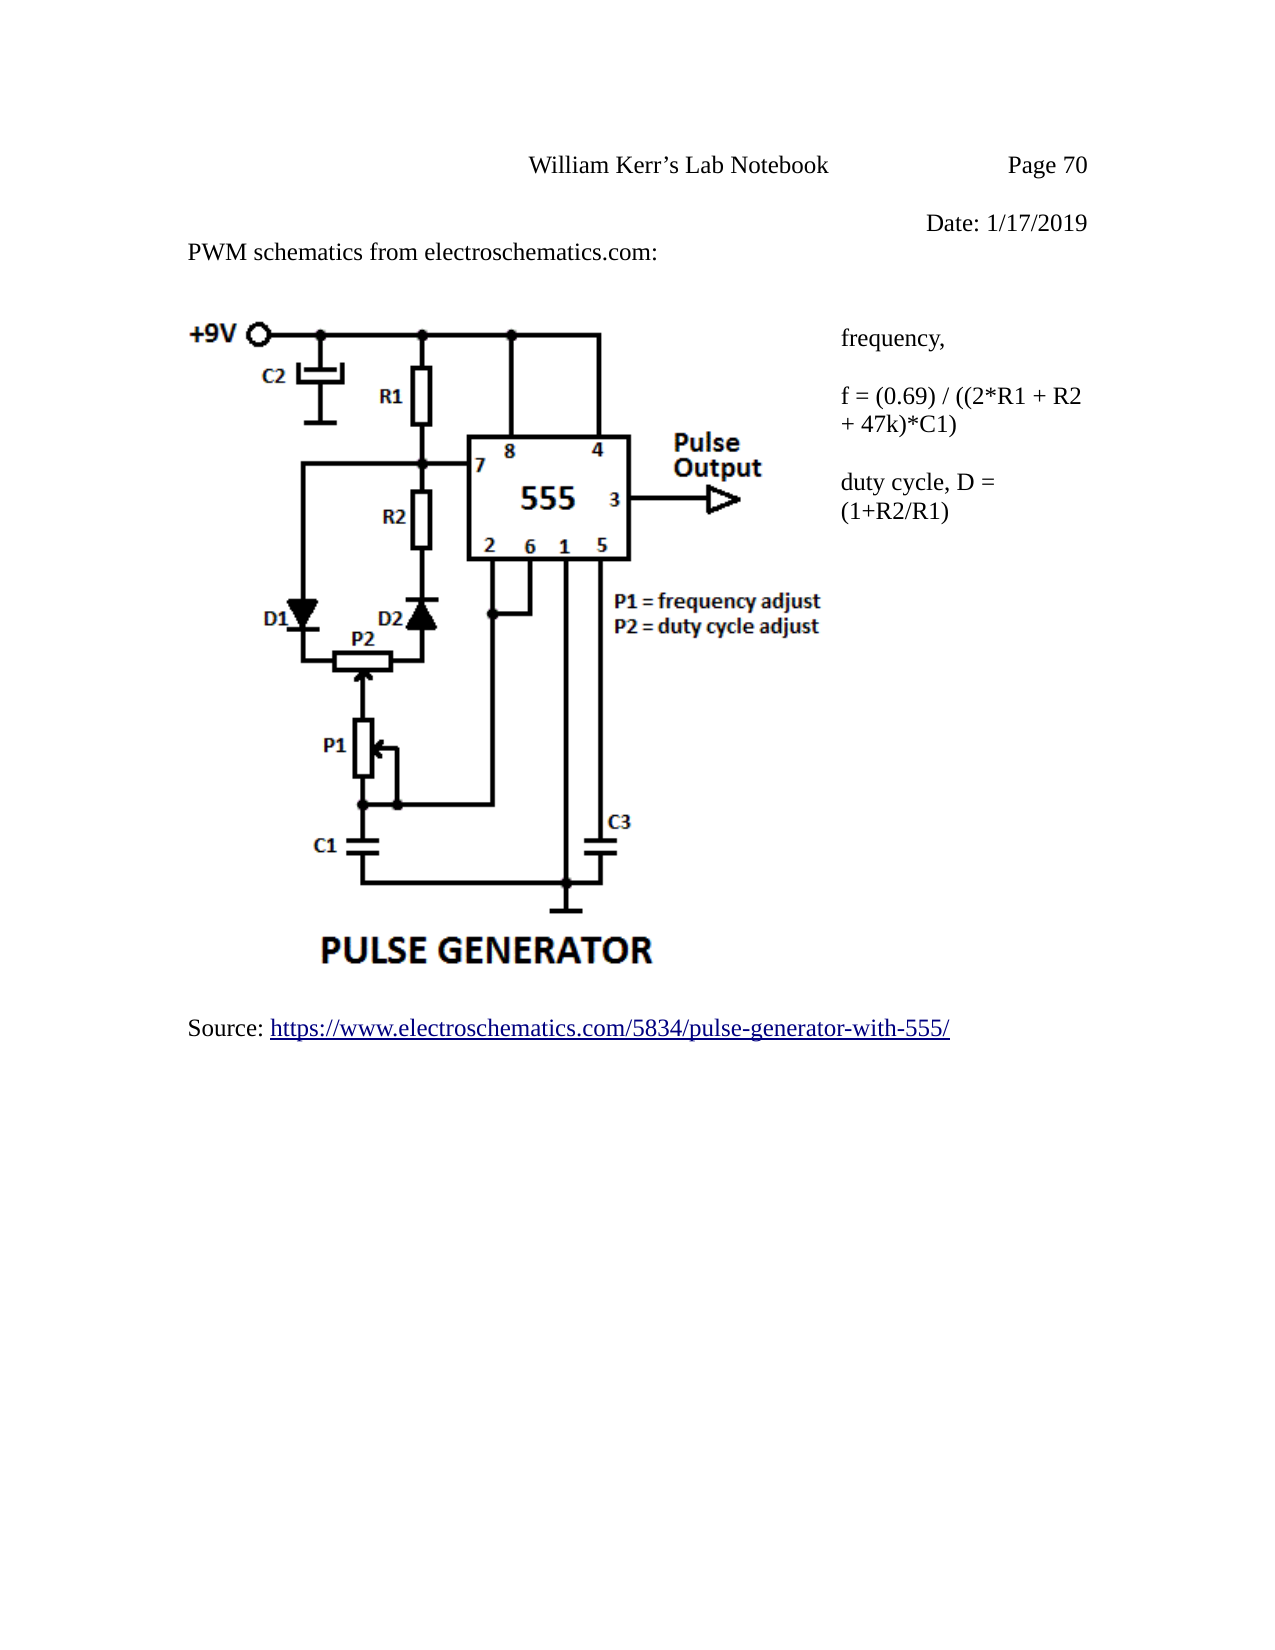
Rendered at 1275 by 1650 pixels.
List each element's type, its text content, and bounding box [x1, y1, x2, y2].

text frequency, [841, 323, 1087, 352]
text duty cycle, D = (1+R2/R1) [841, 467, 1087, 524]
picture [165, 294, 841, 995]
text f = (0.69) / ((2*R1 + R2 + 47k)*C1) [841, 381, 1087, 438]
text Date: 1/17/2019 [187, 208, 1087, 237]
text Source: https://www.electroschematics.com/5834/pulse-generator-with-555/ [187, 1013, 1087, 1042]
text PWM schematics from electroschematics.com: [187, 237, 1087, 266]
